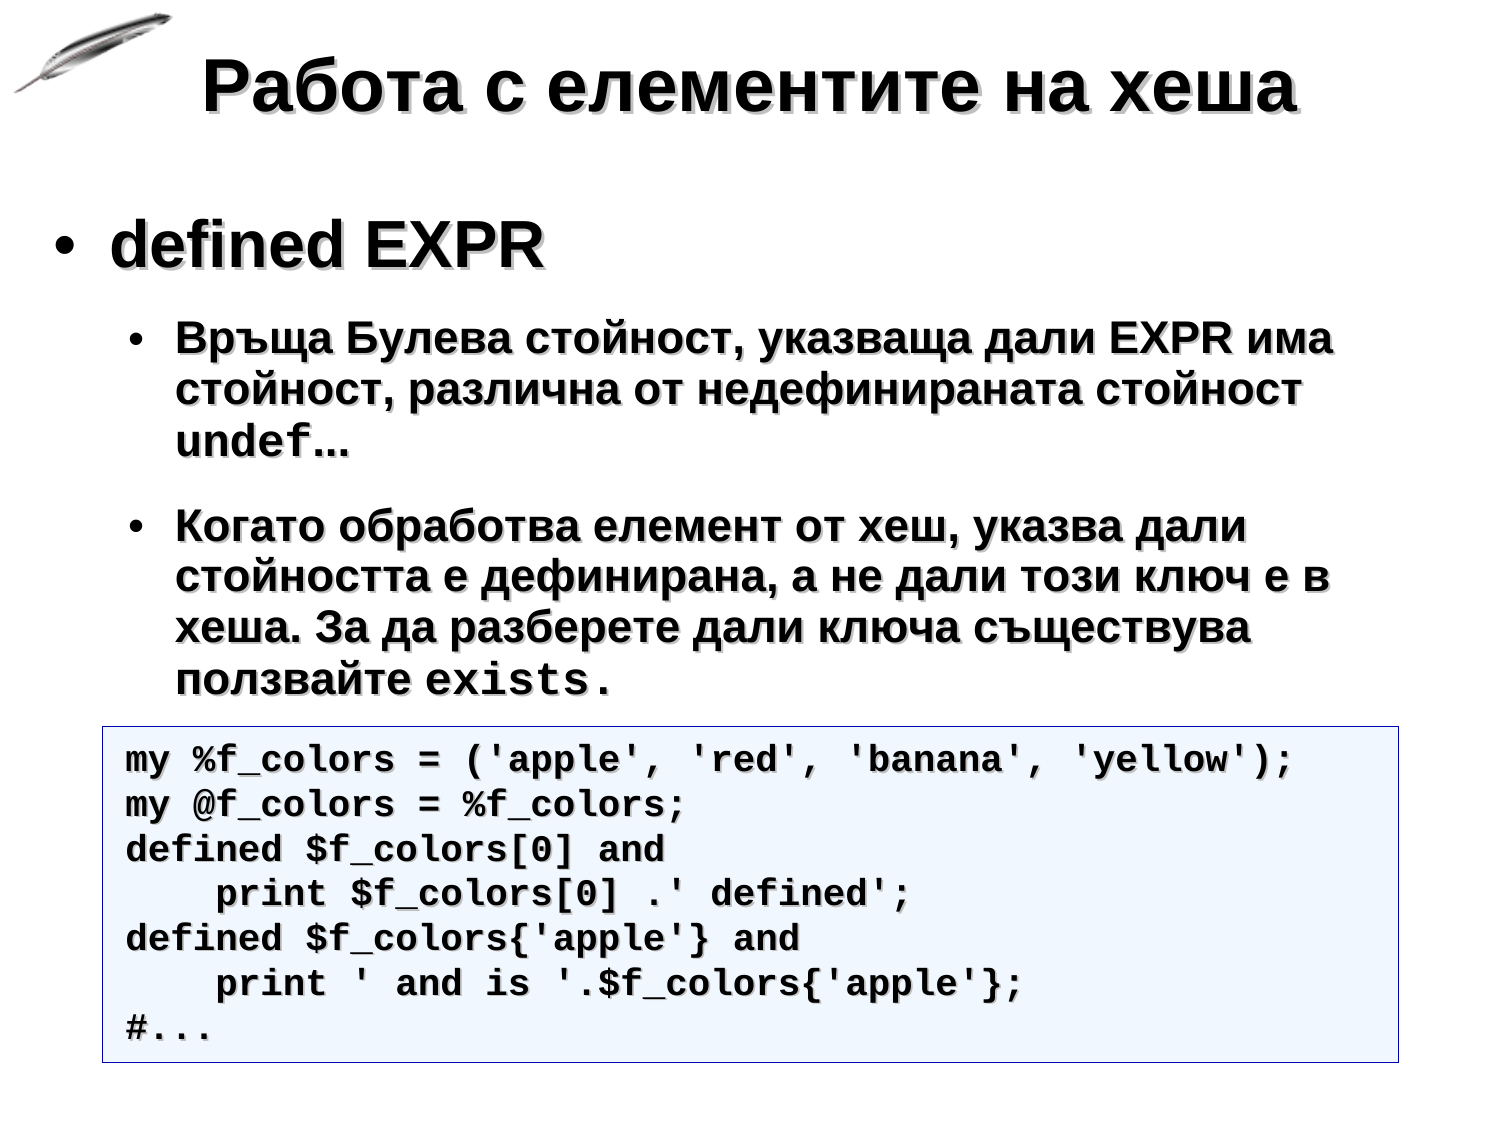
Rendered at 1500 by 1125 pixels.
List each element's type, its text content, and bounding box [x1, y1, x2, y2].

title Работа с елементите на хеша [168, 0, 1332, 179]
list defined EXPR Връща Булева стойност, указваща дали EXPR има стойност, различна от недефинираната стойност undef... Когато обработва елемент от хеш, указва дали стойността е дефинирана, а не дали този ключ е в хеша. За да разберете дали ключа съществува ползвайте exists. [53, 207, 1447, 1084]
text_box my %f_colors = ('apple', 'red', 'banana', 'yellow'); my @f_colors = %f_colors; defined $f_colors[0] and print $f_colors[0] .' defined'; defined $f_colors{'apple'} and print ' and is '.$f_colors{'apple'}; #... [101, 726, 1399, 1063]
picture [10, 11, 168, 95]
